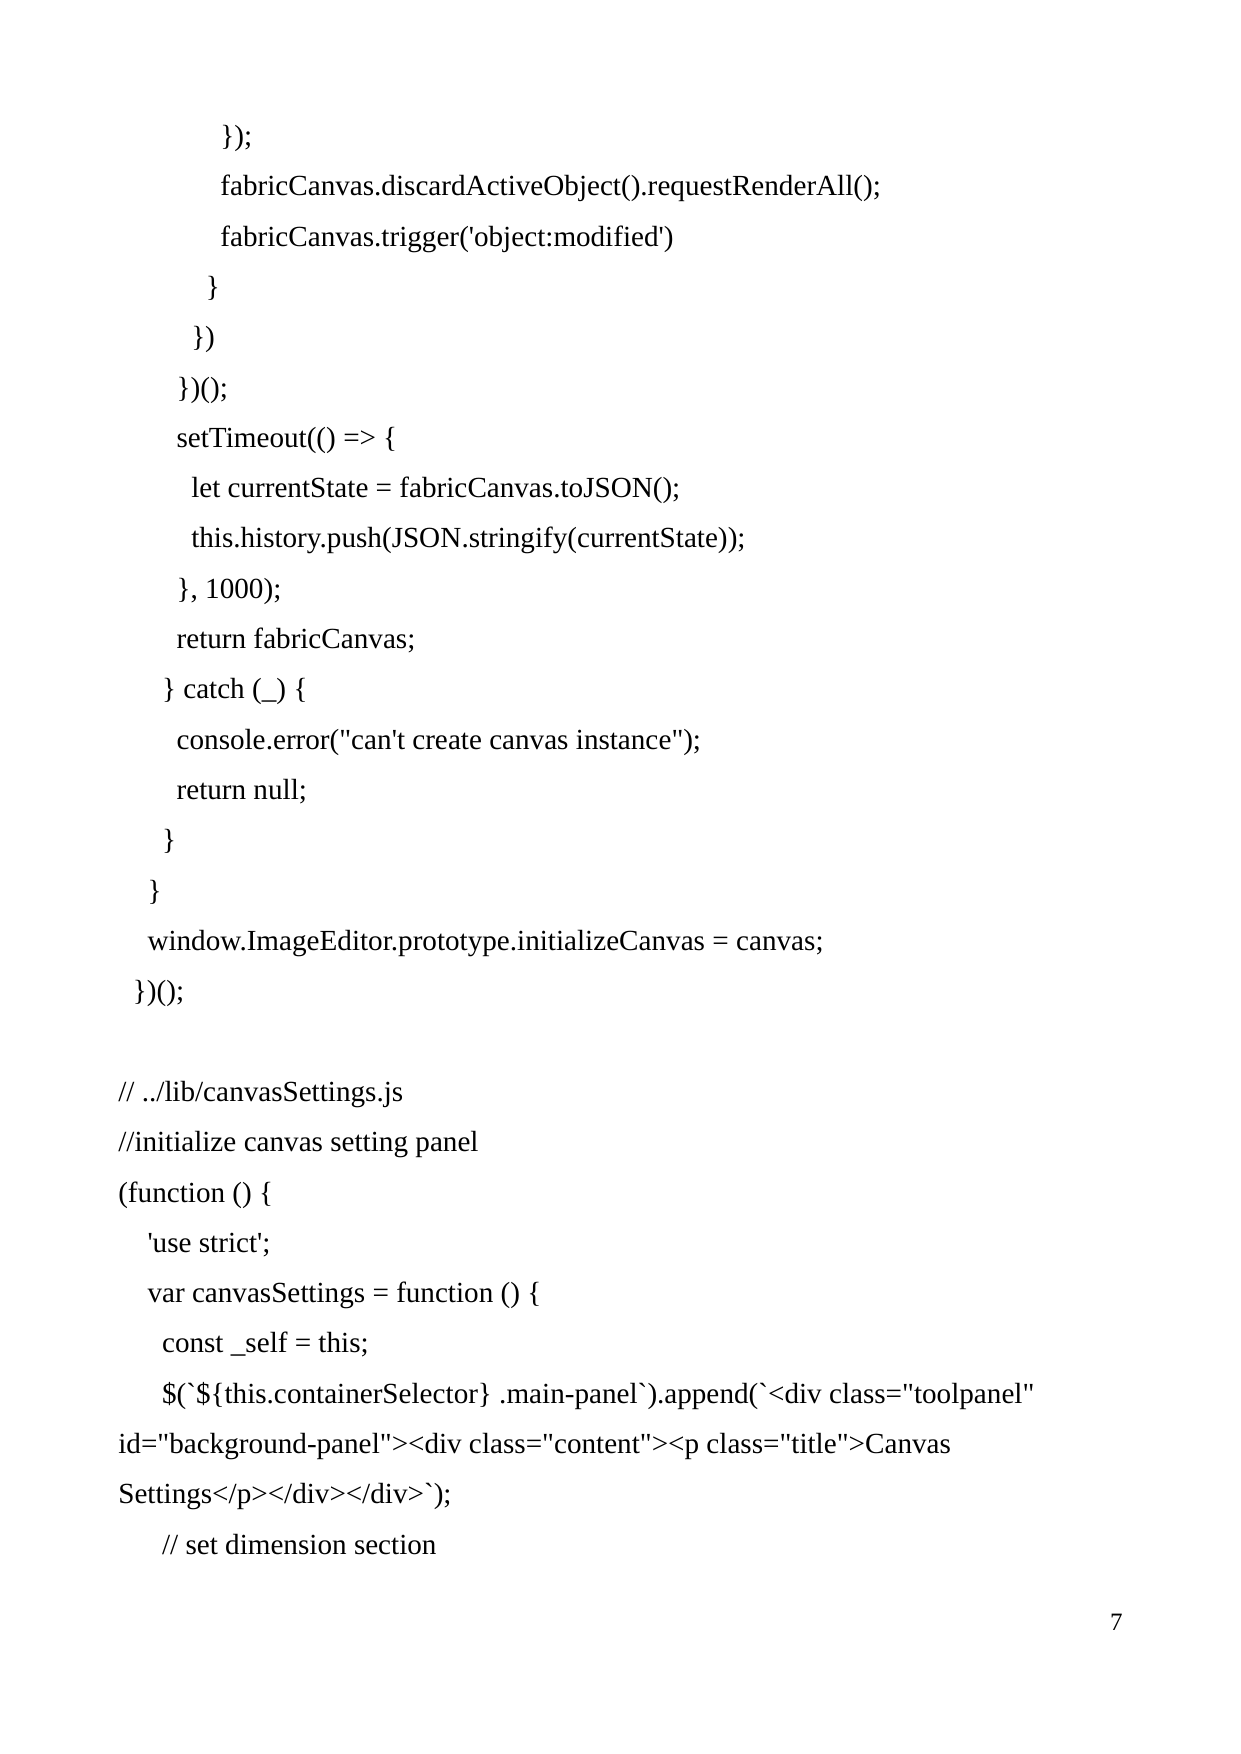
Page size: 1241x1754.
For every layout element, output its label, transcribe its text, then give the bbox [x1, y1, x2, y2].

text const _self = this; [118, 1326, 1122, 1359]
text })(); [118, 973, 1122, 1007]
text let currentState = fabricCanvas.toJSON(); [118, 470, 1122, 504]
text // set dimension section [118, 1527, 1122, 1560]
text setTimeout(() => { [118, 420, 1122, 453]
text }, 1000); [118, 571, 1122, 604]
text // ../lib/canvasSettings.js [118, 1074, 1122, 1108]
text console.error("can't create canvas instance"); [118, 722, 1122, 755]
text 'use strict'; [118, 1225, 1122, 1258]
text } [118, 269, 1122, 303]
text })(); [118, 370, 1122, 403]
text $(`${this.containerSelector} .main-panel`).append(`<div class="toolpanel" id="background-panel"><div class="content"><p class="title">Canvas Settings</p></div></div>`); [118, 1376, 1122, 1510]
text }) [118, 319, 1122, 353]
text return null; [118, 772, 1122, 806]
text }); [118, 118, 1122, 152]
text //initialize canvas setting panel [118, 1124, 1122, 1158]
text } [118, 873, 1122, 906]
text window.ImageEditor.prototype.initializeCanvas = canvas; [118, 923, 1122, 957]
text fabricCanvas.trigger('object:modified') [118, 219, 1122, 252]
text var canvasSettings = function () { [118, 1275, 1122, 1309]
text } catch (_) { [118, 672, 1122, 705]
text } [118, 822, 1122, 856]
text (function () { [118, 1175, 1122, 1208]
text fabricCanvas.discardActiveObject().requestRenderAll(); [118, 168, 1122, 202]
text return fabricCanvas; [118, 621, 1122, 655]
text this.history.push(JSON.stringify(currentState)); [118, 521, 1122, 554]
